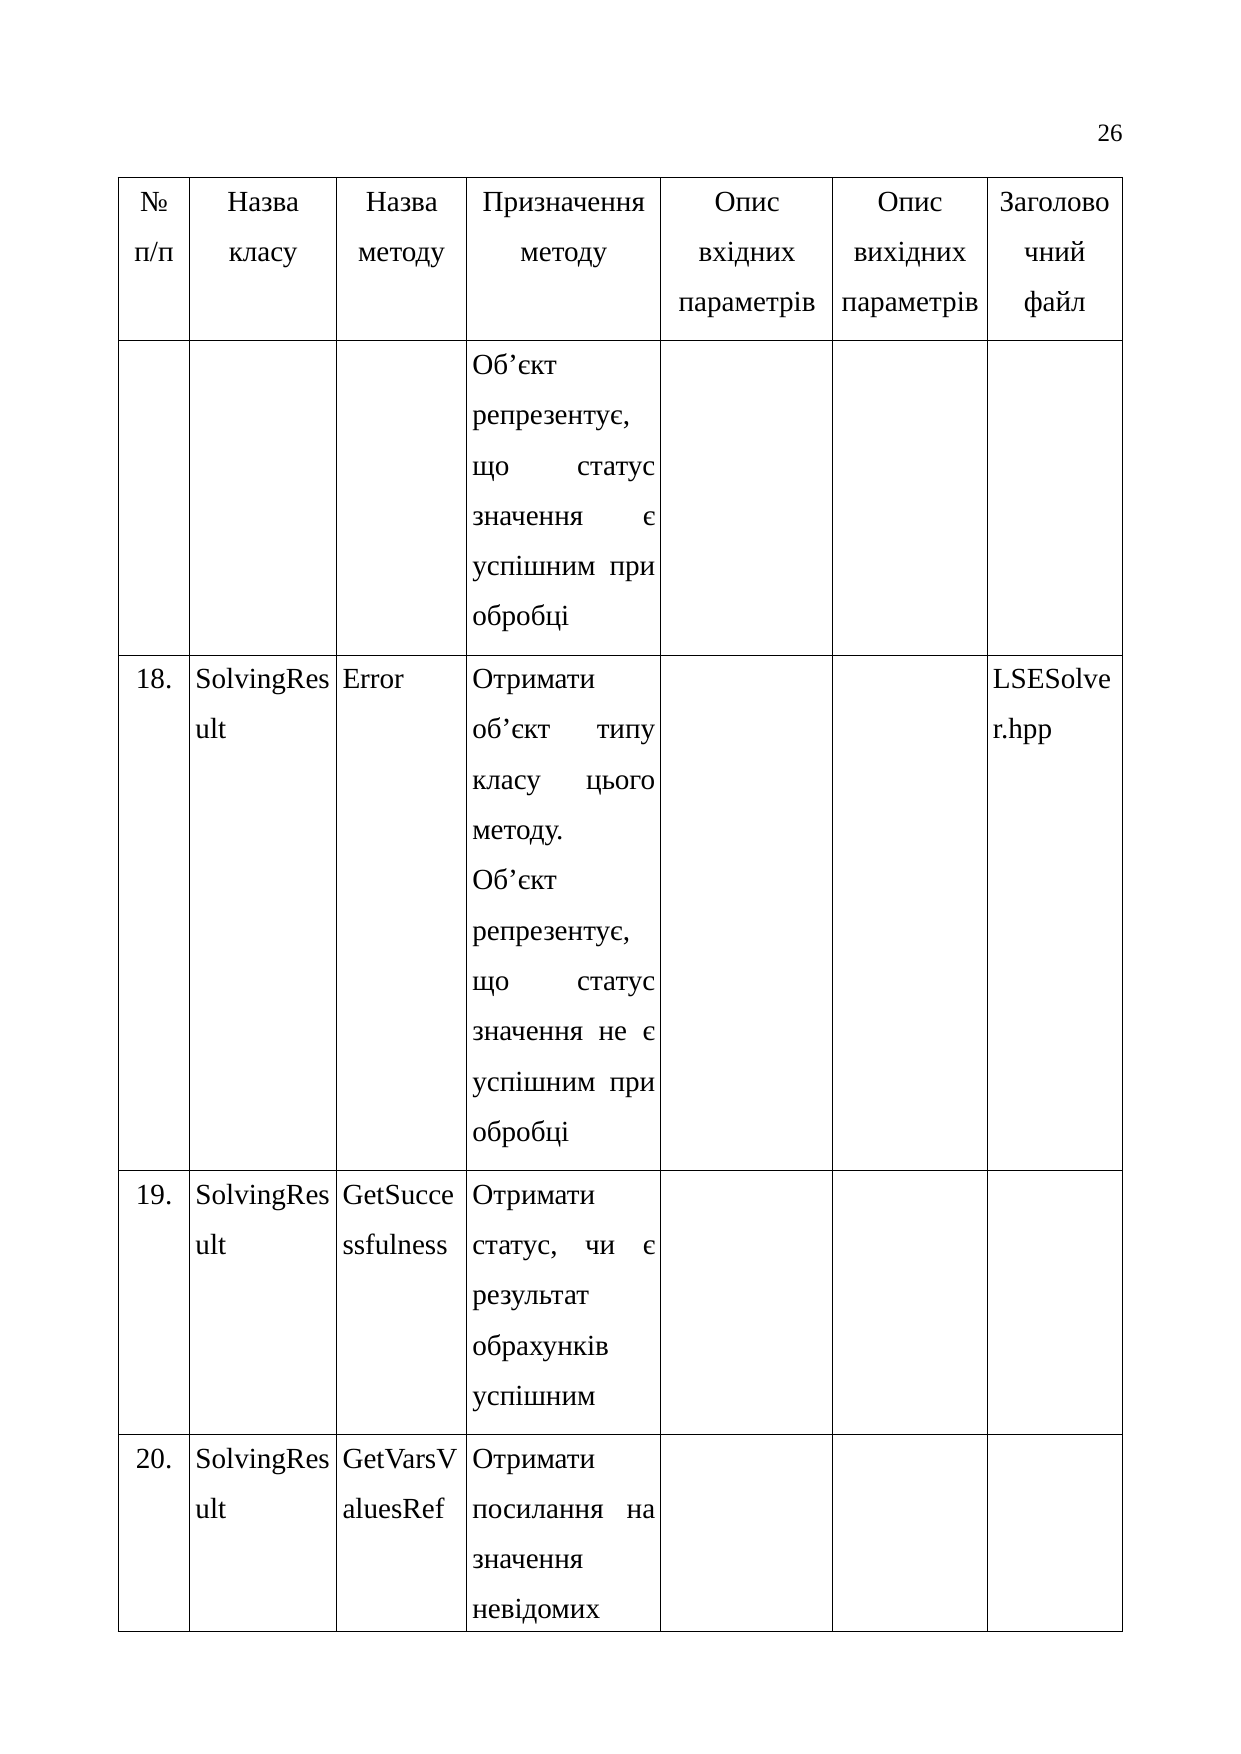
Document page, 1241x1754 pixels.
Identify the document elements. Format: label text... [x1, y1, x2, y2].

table_cell [119, 341, 189, 654]
table_header Заголовочний файл [988, 178, 1122, 340]
table_cell [337, 341, 466, 654]
table_cell [988, 341, 1122, 654]
table_header Опис вихідних параметрів [833, 178, 987, 340]
table_cell Отримати об’єкт типу класу цього методу. Об’єкт репрезентує, що статус значення не є успішним при обробці [467, 656, 660, 1170]
table_cell [661, 656, 832, 1170]
table_cell 19. [119, 1171, 189, 1434]
table_cell SolvingResult [190, 1435, 336, 1631]
table_cell [190, 341, 336, 654]
table_cell GetVarsValuesRef [337, 1435, 466, 1631]
table_cell SolvingResult [190, 656, 336, 1170]
table_cell [833, 1171, 987, 1434]
table_cell 20. [119, 1435, 189, 1631]
table_cell [833, 1435, 987, 1631]
table_cell [988, 1171, 1122, 1434]
table_cell Отримати посилання на значення невідомих [467, 1435, 660, 1631]
table_cell [833, 341, 987, 654]
table_cell [988, 1435, 1122, 1631]
table_cell 18. [119, 656, 189, 1170]
table_cell [661, 341, 832, 654]
table_cell LSESolver.hpp [988, 656, 1122, 1170]
table_header Опис вхідних параметрів [661, 178, 832, 340]
table_header Назва методу [337, 178, 466, 340]
table_cell Error [337, 656, 466, 1170]
table_header Назва класу [190, 178, 336, 340]
table_cell [661, 1171, 832, 1434]
table_cell Отримати статус, чи є результат обрахунків успішним [467, 1171, 660, 1434]
table_header № п/п [119, 178, 189, 340]
table_cell GetSuccessfulness [337, 1171, 466, 1434]
table_cell [661, 1435, 832, 1631]
table_cell Об’єкт репрезентує, що статус значення є успішним при обробці [467, 341, 660, 654]
table_cell [833, 656, 987, 1170]
table_cell SolvingResult [190, 1171, 336, 1434]
table_header Призначення методу [467, 178, 660, 340]
